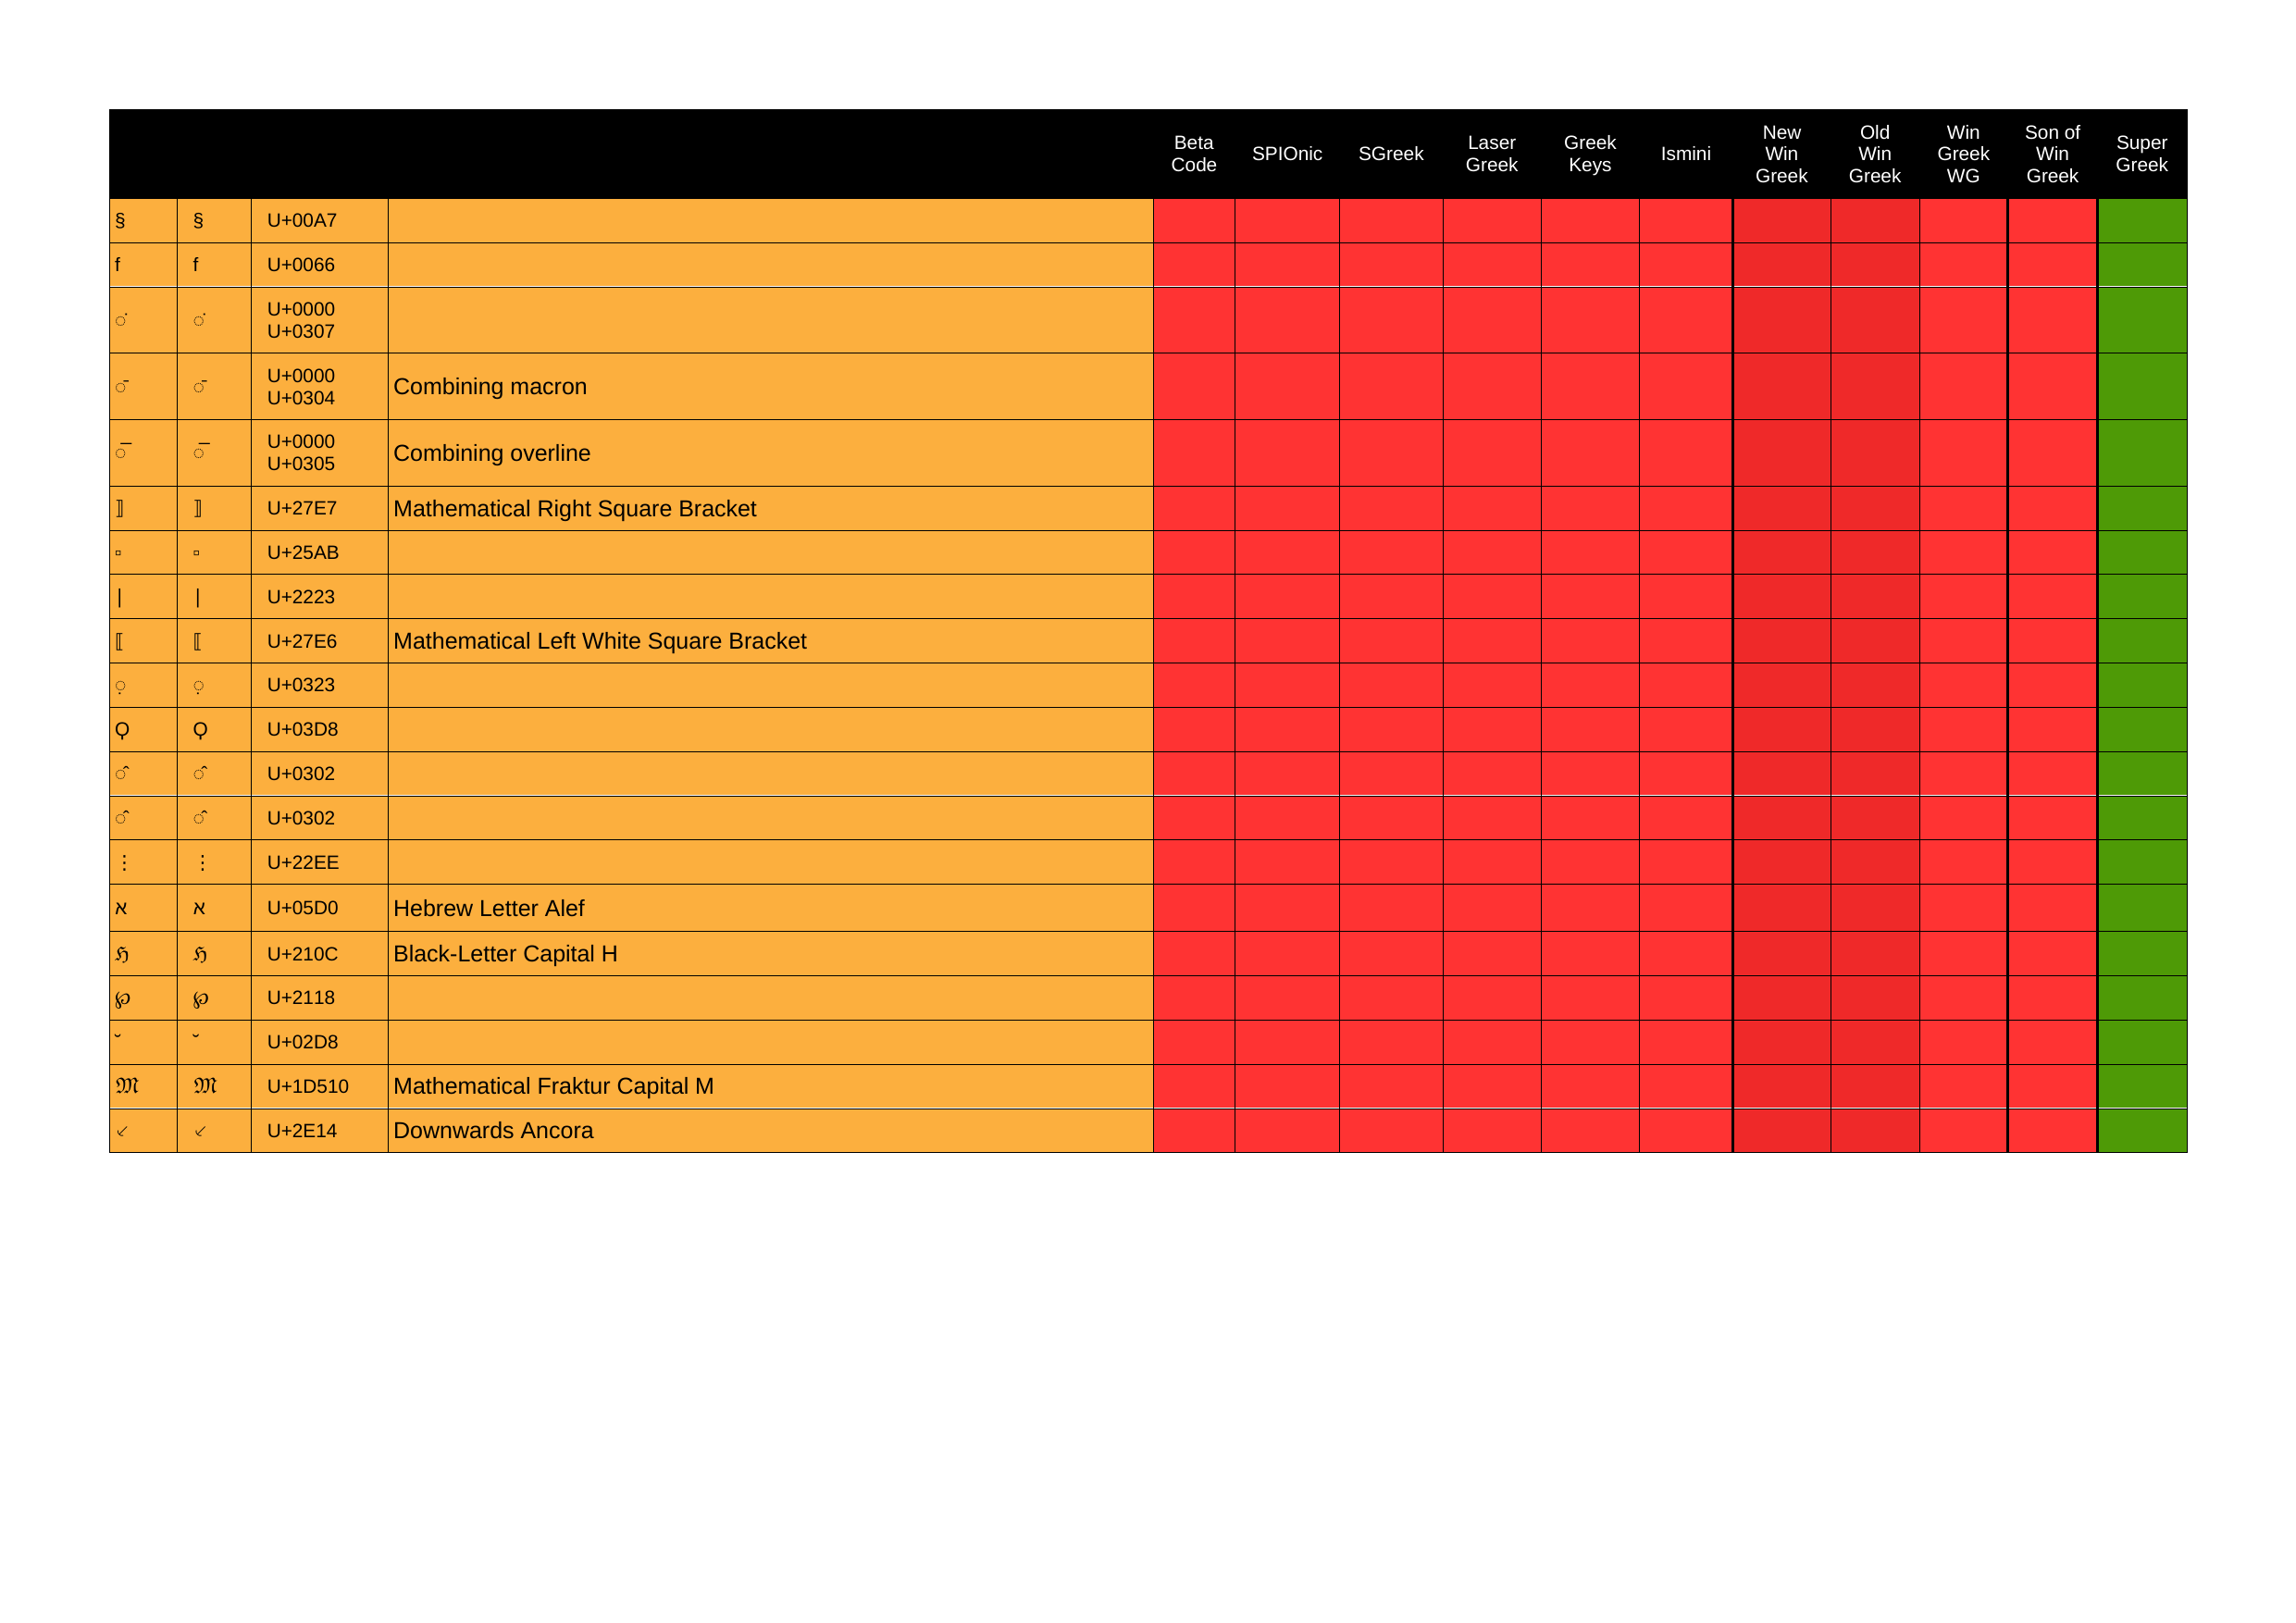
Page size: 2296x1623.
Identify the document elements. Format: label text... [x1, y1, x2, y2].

table_cell [2099, 243, 2187, 286]
table_cell ̅ [110, 420, 177, 486]
table_cell [1920, 243, 2006, 286]
table_cell [389, 288, 1153, 353]
table_cell U+0323 [252, 663, 388, 707]
table_cell [1340, 1021, 1443, 1064]
table_cell [1340, 1065, 1443, 1108]
table_cell [1640, 976, 1731, 1020]
table_cell [1235, 1109, 1339, 1152]
table_cell [1444, 885, 1541, 931]
table_cell [1154, 487, 1235, 530]
table_cell [1340, 840, 1443, 884]
table_cell [1154, 353, 1235, 419]
table_cell [1154, 976, 1235, 1020]
table_cell [1640, 487, 1731, 530]
table_cell U+0000 U+0307 [252, 288, 388, 353]
table_cell ℘ [178, 976, 251, 1020]
table_cell ⟧ [178, 487, 251, 530]
table_cell [1640, 1109, 1731, 1152]
table_cell ̇ [110, 288, 177, 353]
table_cell [1734, 797, 1831, 839]
table_cell [1235, 243, 1339, 286]
table_cell [2099, 708, 2187, 751]
table_cell Ϙ [110, 708, 177, 751]
table_cell [1920, 353, 2006, 419]
table_cell [2009, 531, 2096, 574]
table_cell [2099, 531, 2187, 574]
table_cell [1444, 663, 1541, 707]
table_header New Win Greek [1734, 110, 1831, 198]
table_cell U+210C [252, 932, 388, 975]
table_cell [1734, 199, 1831, 242]
table_cell [1235, 199, 1339, 242]
table_cell ∣ [110, 575, 177, 618]
table_cell [1542, 752, 1639, 795]
table_cell [1640, 932, 1731, 975]
table_cell [1640, 797, 1731, 839]
table_cell [1640, 353, 1731, 419]
table_cell [1154, 243, 1235, 286]
table_cell U+1D510 [252, 1065, 388, 1108]
table_cell [1542, 487, 1639, 530]
table_header Old Win Greek [1831, 110, 1919, 198]
table_cell [2099, 353, 2187, 419]
table_cell ▫ [110, 531, 177, 574]
table_cell ℌ [178, 932, 251, 975]
table_cell [2009, 976, 2096, 1020]
table_cell [2099, 752, 2187, 795]
table_cell Mathematical Left White Square Bracket [389, 619, 1153, 663]
table_cell [1340, 932, 1443, 975]
table_cell [2009, 1065, 2096, 1108]
table_cell [1340, 420, 1443, 486]
table_cell [2099, 487, 2187, 530]
table_cell [1235, 575, 1339, 618]
table_cell א [110, 885, 177, 931]
table_cell ∣ [178, 575, 251, 618]
table_cell U+27E7 [252, 487, 388, 530]
table_cell U+02D8 [252, 1021, 388, 1064]
table_cell [1734, 487, 1831, 530]
table_cell [1235, 663, 1339, 707]
table_cell ⟧ [110, 487, 177, 530]
table_cell [1542, 797, 1639, 839]
table_cell א [178, 885, 251, 931]
table_cell [1542, 1021, 1639, 1064]
table_cell [1920, 619, 2006, 663]
table_cell ˘ [110, 1021, 177, 1064]
table_cell [1154, 575, 1235, 618]
table_cell [1734, 885, 1831, 931]
table_cell [2009, 199, 2096, 242]
table_cell [1640, 752, 1731, 795]
table_cell [1444, 420, 1541, 486]
table_cell [1920, 1109, 2006, 1152]
table_header [389, 110, 1153, 198]
table_cell [2009, 487, 2096, 530]
table_cell [2009, 840, 2096, 884]
table_cell [1920, 575, 2006, 618]
table_cell ̣ [178, 663, 251, 707]
table_cell ̄ [110, 353, 177, 419]
table_cell [1734, 840, 1831, 884]
table_cell [1444, 932, 1541, 975]
table_cell [1154, 288, 1235, 353]
table_cell U+05D0 [252, 885, 388, 931]
table_cell [1640, 663, 1731, 707]
table_header [110, 110, 177, 198]
table_cell [1542, 840, 1639, 884]
table_cell [1235, 353, 1339, 419]
table_cell [2099, 840, 2187, 884]
table_cell [1340, 663, 1443, 707]
table_cell [1444, 1109, 1541, 1152]
table_cell Downwards Ancora [389, 1109, 1153, 1152]
table_cell [389, 797, 1153, 839]
table_cell ̣ [110, 663, 177, 707]
table_cell [1444, 243, 1541, 286]
table_cell [1235, 976, 1339, 1020]
table_cell [1920, 932, 2006, 975]
table_cell 𝔐 [178, 1065, 251, 1108]
table_cell [1340, 353, 1443, 419]
table_header Greek Keys [1542, 110, 1639, 198]
table_header Beta Code [1154, 110, 1235, 198]
table_cell U+0000 U+0304 [252, 353, 388, 419]
table_header SPIOnic [1235, 110, 1339, 198]
table_cell [1920, 663, 2006, 707]
table_cell [1542, 199, 1639, 242]
table_cell [1444, 353, 1541, 419]
table_cell [1154, 619, 1235, 663]
table_cell [2009, 885, 2096, 931]
table_cell [1444, 575, 1541, 618]
table_cell [1640, 708, 1731, 751]
table_cell [1154, 1065, 1235, 1108]
table_cell [389, 752, 1153, 795]
table_cell [389, 243, 1153, 286]
table_cell [1340, 752, 1443, 795]
table_cell [1542, 1065, 1639, 1108]
table_cell [2099, 1065, 2187, 1108]
table_cell ⋮ [178, 840, 251, 884]
table_cell [2099, 575, 2187, 618]
table_cell [1831, 708, 1919, 751]
table_cell [1154, 531, 1235, 574]
table_cell [1831, 619, 1919, 663]
table_cell [1734, 976, 1831, 1020]
table_cell [1340, 885, 1443, 931]
table_cell [1340, 619, 1443, 663]
table_cell [1235, 487, 1339, 530]
table_cell Mathematical Right Square Bracket [389, 487, 1153, 530]
table_header Laser Greek [1444, 110, 1541, 198]
table_cell [1734, 1021, 1831, 1064]
table_cell U+22EE [252, 840, 388, 884]
table_cell [389, 708, 1153, 751]
table_cell ⋮ [110, 840, 177, 884]
table_cell [1831, 575, 1919, 618]
table_cell [1640, 619, 1731, 663]
table_cell [2009, 288, 2096, 353]
table_cell [1235, 288, 1339, 353]
table_cell ⟦ [178, 619, 251, 663]
table_cell [1734, 708, 1831, 751]
table_cell [2099, 1021, 2187, 1064]
table_cell [1734, 1109, 1831, 1152]
table_cell [2099, 288, 2187, 353]
table_cell [2099, 619, 2187, 663]
table_cell ̂ [110, 752, 177, 795]
table_cell [389, 575, 1153, 618]
table_cell [389, 663, 1153, 707]
table_cell [1154, 932, 1235, 975]
table_cell [1340, 243, 1443, 286]
table_cell [1734, 531, 1831, 574]
table_cell [1920, 708, 2006, 751]
table_cell [1235, 840, 1339, 884]
table_header [252, 110, 388, 198]
table_cell [1542, 243, 1639, 286]
table_cell [1542, 1109, 1639, 1152]
table_cell Combining overline [389, 420, 1153, 486]
table_cell ̂ [178, 797, 251, 839]
table_cell Ϙ [178, 708, 251, 751]
table_cell § [178, 199, 251, 242]
table_cell [1154, 1021, 1235, 1064]
table_cell [1444, 797, 1541, 839]
table_cell [1542, 531, 1639, 574]
table_cell U+03D8 [252, 708, 388, 751]
table_cell [1340, 708, 1443, 751]
table_cell [1734, 932, 1831, 975]
table_cell [1235, 797, 1339, 839]
table_cell [1640, 531, 1731, 574]
table_cell ⸔ [110, 1109, 177, 1152]
table_cell [1542, 932, 1639, 975]
table_cell [1831, 1065, 1919, 1108]
table_cell [1831, 199, 1919, 242]
table_cell [1831, 885, 1919, 931]
table_cell [1235, 1021, 1339, 1064]
table_cell Hebrew Letter Alef [389, 885, 1153, 931]
table_cell [1340, 797, 1443, 839]
table_header [178, 110, 251, 198]
table_cell [2009, 353, 2096, 419]
table_cell [1340, 1109, 1443, 1152]
table_cell [1734, 243, 1831, 286]
table_cell [1542, 575, 1639, 618]
table_cell 𝔐 [110, 1065, 177, 1108]
table_cell [2099, 1109, 2187, 1152]
table_cell [389, 976, 1153, 1020]
table_cell [1831, 1109, 1919, 1152]
table_cell [1154, 1109, 1235, 1152]
table_cell [1831, 487, 1919, 530]
table_cell [1734, 420, 1831, 486]
table_cell [1734, 1065, 1831, 1108]
table_cell ⟦ [110, 619, 177, 663]
table_cell [389, 531, 1153, 574]
table_cell [1340, 288, 1443, 353]
table_cell [1734, 353, 1831, 419]
table_cell [1640, 199, 1731, 242]
table_cell [1542, 708, 1639, 751]
table_header Ismini [1640, 110, 1731, 198]
table_cell [1235, 885, 1339, 931]
table_cell U+00A7 [252, 199, 388, 242]
table_cell [1444, 1021, 1541, 1064]
table_cell [1831, 752, 1919, 795]
table_cell [389, 1021, 1153, 1064]
table_cell [1444, 199, 1541, 242]
table_cell [389, 840, 1153, 884]
table_cell [1340, 575, 1443, 618]
table_cell [1640, 288, 1731, 353]
table_cell [1154, 885, 1235, 931]
table_cell ̄ [178, 353, 251, 419]
table_cell ̂ [110, 797, 177, 839]
table_cell [1831, 932, 1919, 975]
table_cell [1920, 976, 2006, 1020]
table_cell [1831, 797, 1919, 839]
table_cell [1920, 487, 2006, 530]
table_cell [1235, 531, 1339, 574]
table_cell ̇ [178, 288, 251, 353]
table_cell [2009, 752, 2096, 795]
table_cell [1920, 288, 2006, 353]
table_cell [1640, 1021, 1731, 1064]
table_cell U+0302 [252, 752, 388, 795]
table_cell ℘ [110, 976, 177, 1020]
table_cell [1340, 199, 1443, 242]
table_cell [1640, 1065, 1731, 1108]
table_cell [1444, 976, 1541, 1020]
table_cell ̅ [178, 420, 251, 486]
table_cell [1831, 420, 1919, 486]
table_cell [1444, 288, 1541, 353]
table_cell [1444, 531, 1541, 574]
table_cell [389, 199, 1153, 242]
table_cell [1154, 840, 1235, 884]
table_cell [1831, 531, 1919, 574]
table_cell [1734, 619, 1831, 663]
table_cell [1235, 752, 1339, 795]
table_cell [1154, 708, 1235, 751]
table_cell [1235, 619, 1339, 663]
table_cell [2009, 575, 2096, 618]
table_cell U+0302 [252, 797, 388, 839]
table_cell [2009, 619, 2096, 663]
table_cell U+2223 [252, 575, 388, 618]
table_cell [1640, 243, 1731, 286]
table_header Son of Win Greek [2009, 110, 2096, 198]
table_cell [1340, 487, 1443, 530]
table_cell ̂ [178, 752, 251, 795]
table_cell [1340, 976, 1443, 1020]
table_cell [1444, 708, 1541, 751]
table_cell [1640, 840, 1731, 884]
table_cell [1831, 663, 1919, 707]
table_cell [1542, 353, 1639, 419]
table_cell [1734, 575, 1831, 618]
table_cell [2099, 199, 2187, 242]
table_cell [1542, 885, 1639, 931]
table_cell [1444, 619, 1541, 663]
table_cell [2009, 1021, 2096, 1064]
table_cell f [178, 243, 251, 286]
table_cell [1920, 420, 2006, 486]
table_header Super Greek [2099, 110, 2187, 198]
table_cell [1734, 663, 1831, 707]
table_cell [1235, 708, 1339, 751]
table_cell [1920, 531, 2006, 574]
table_header Win Greek WG [1920, 110, 2006, 198]
table_cell [2009, 708, 2096, 751]
table_cell [2009, 797, 2096, 839]
table_cell U+0066 [252, 243, 388, 286]
table_cell [1444, 487, 1541, 530]
table_cell [1340, 531, 1443, 574]
table_cell Combining macron [389, 353, 1153, 419]
table_cell [1831, 976, 1919, 1020]
table_cell [1920, 885, 2006, 931]
table_cell [1235, 420, 1339, 486]
table_cell [1542, 420, 1639, 486]
table_cell ˘ [178, 1021, 251, 1064]
table_cell [2099, 976, 2187, 1020]
table_cell [2009, 932, 2096, 975]
table_cell [1154, 199, 1235, 242]
table_cell U+2E14 [252, 1109, 388, 1152]
table_cell [1542, 288, 1639, 353]
table_cell [1154, 752, 1235, 795]
table_cell U+2118 [252, 976, 388, 1020]
table_cell [1640, 575, 1731, 618]
table_cell [1542, 663, 1639, 707]
table_cell ⸔ [178, 1109, 251, 1152]
table_cell § [110, 199, 177, 242]
table_cell [2099, 663, 2187, 707]
table_cell [2099, 932, 2187, 975]
table_cell ▫ [178, 531, 251, 574]
table_cell [1154, 797, 1235, 839]
table_cell [1640, 420, 1731, 486]
table_cell [1734, 752, 1831, 795]
table_cell [1444, 752, 1541, 795]
table_cell U+27E6 [252, 619, 388, 663]
table_cell [2099, 420, 2187, 486]
table_cell [1920, 752, 2006, 795]
table_cell [1831, 353, 1919, 419]
table_cell [1831, 243, 1919, 286]
table_cell [1734, 288, 1831, 353]
table_cell Mathematical Fraktur Capital M [389, 1065, 1153, 1108]
table_cell [1920, 1021, 2006, 1064]
table_cell [1831, 1021, 1919, 1064]
table_cell [2009, 420, 2096, 486]
table_cell [1154, 420, 1235, 486]
table_cell [1154, 663, 1235, 707]
table_cell [1235, 1065, 1339, 1108]
table_cell [1444, 1065, 1541, 1108]
table_cell [2009, 663, 2096, 707]
table_cell [2009, 1109, 2096, 1152]
table_cell [1831, 840, 1919, 884]
table_cell U+0000 U+0305 [252, 420, 388, 486]
table_cell f [110, 243, 177, 286]
table_cell [1831, 288, 1919, 353]
table_cell ℌ [110, 932, 177, 975]
table_cell [2009, 243, 2096, 286]
table_cell [1640, 885, 1731, 931]
table_cell [1542, 619, 1639, 663]
table_cell [2099, 797, 2187, 839]
table_header SGreek [1340, 110, 1443, 198]
table_cell [1235, 932, 1339, 975]
table_cell [1920, 840, 2006, 884]
table_cell U+25AB [252, 531, 388, 574]
table_cell [1444, 840, 1541, 884]
table_cell [2099, 885, 2187, 931]
table_cell Black-Letter Capital H [389, 932, 1153, 975]
table_cell [1542, 976, 1639, 1020]
table_cell [1920, 199, 2006, 242]
table_cell [1920, 797, 2006, 839]
table_cell [1920, 1065, 2006, 1108]
